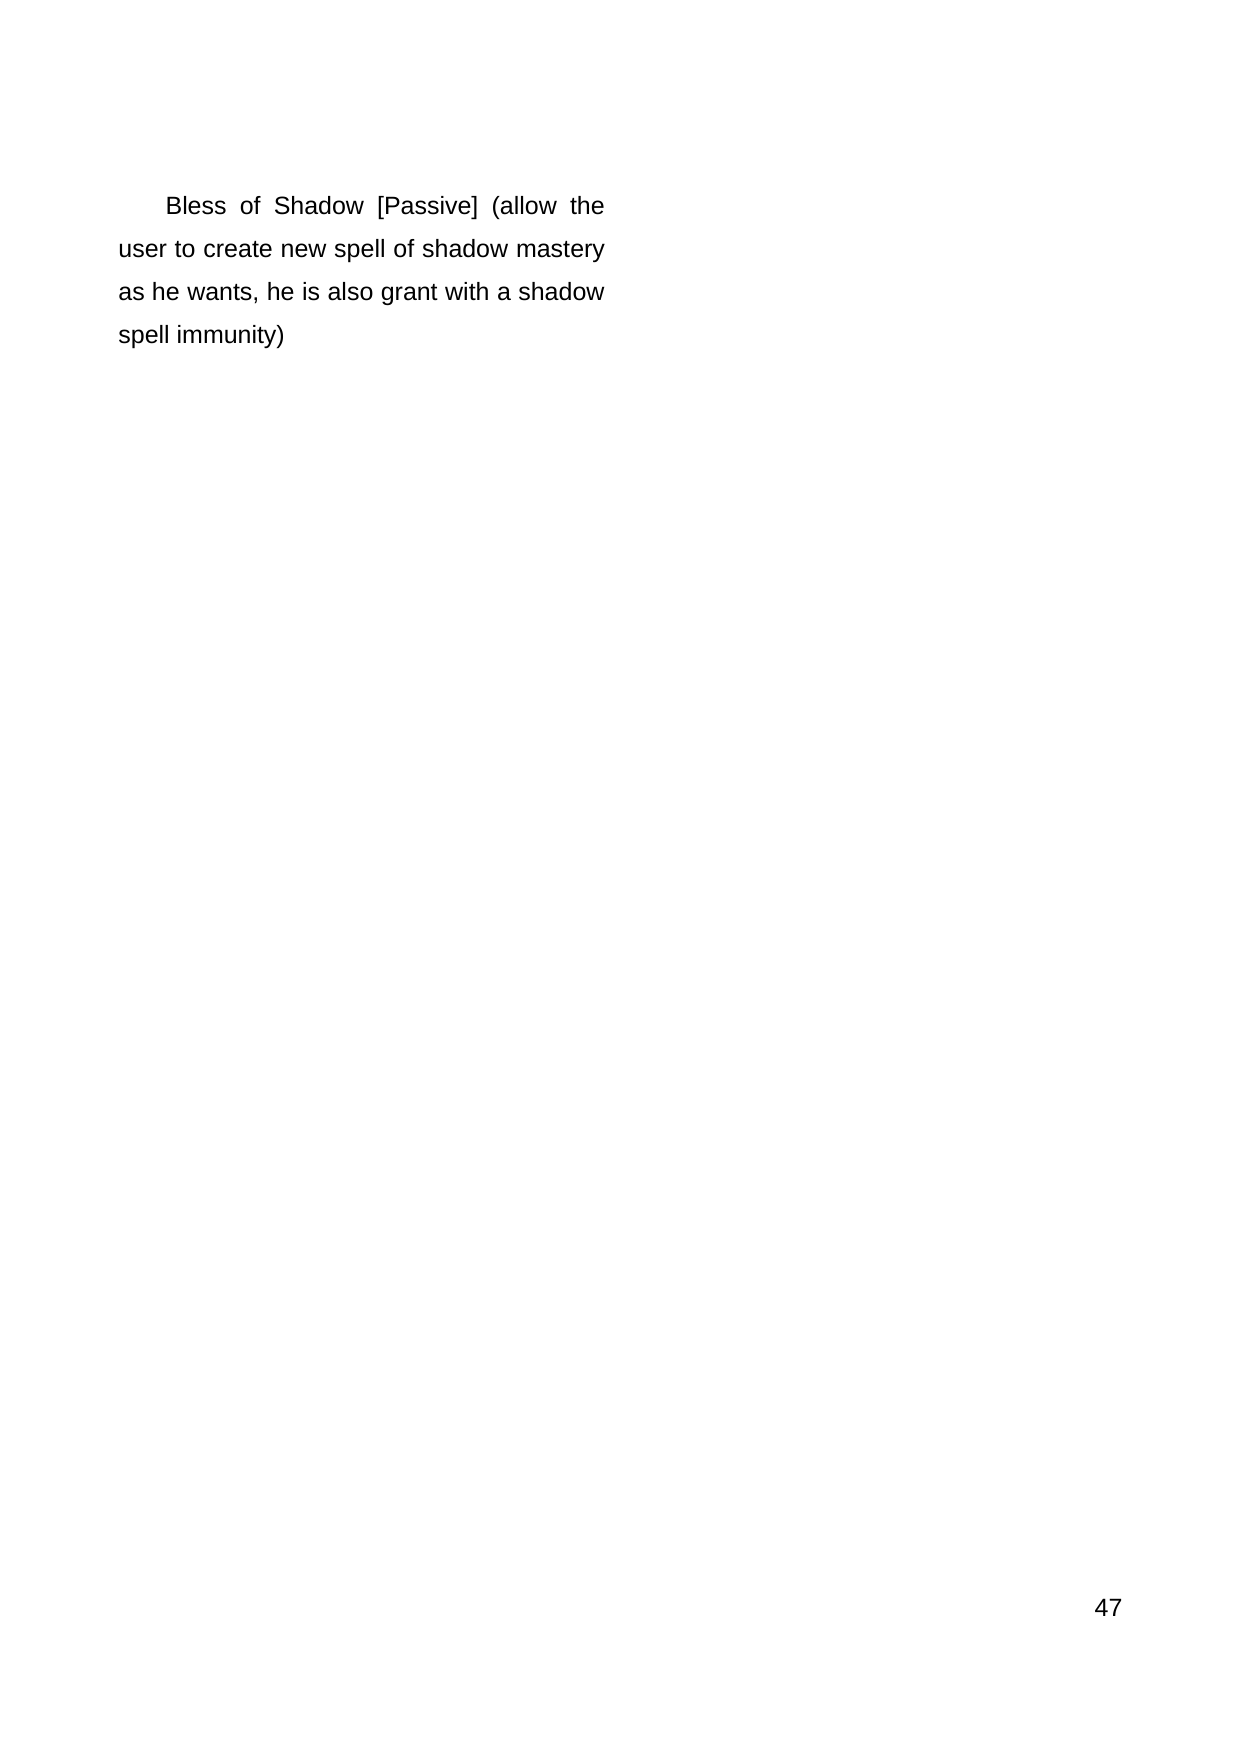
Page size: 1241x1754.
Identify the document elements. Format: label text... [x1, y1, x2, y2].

text Bless of Shadow [Passive] (allow the user to create new spell of shadow mastery as he wants, he is also grant with a shadow spell immunity) [118, 191, 605, 349]
